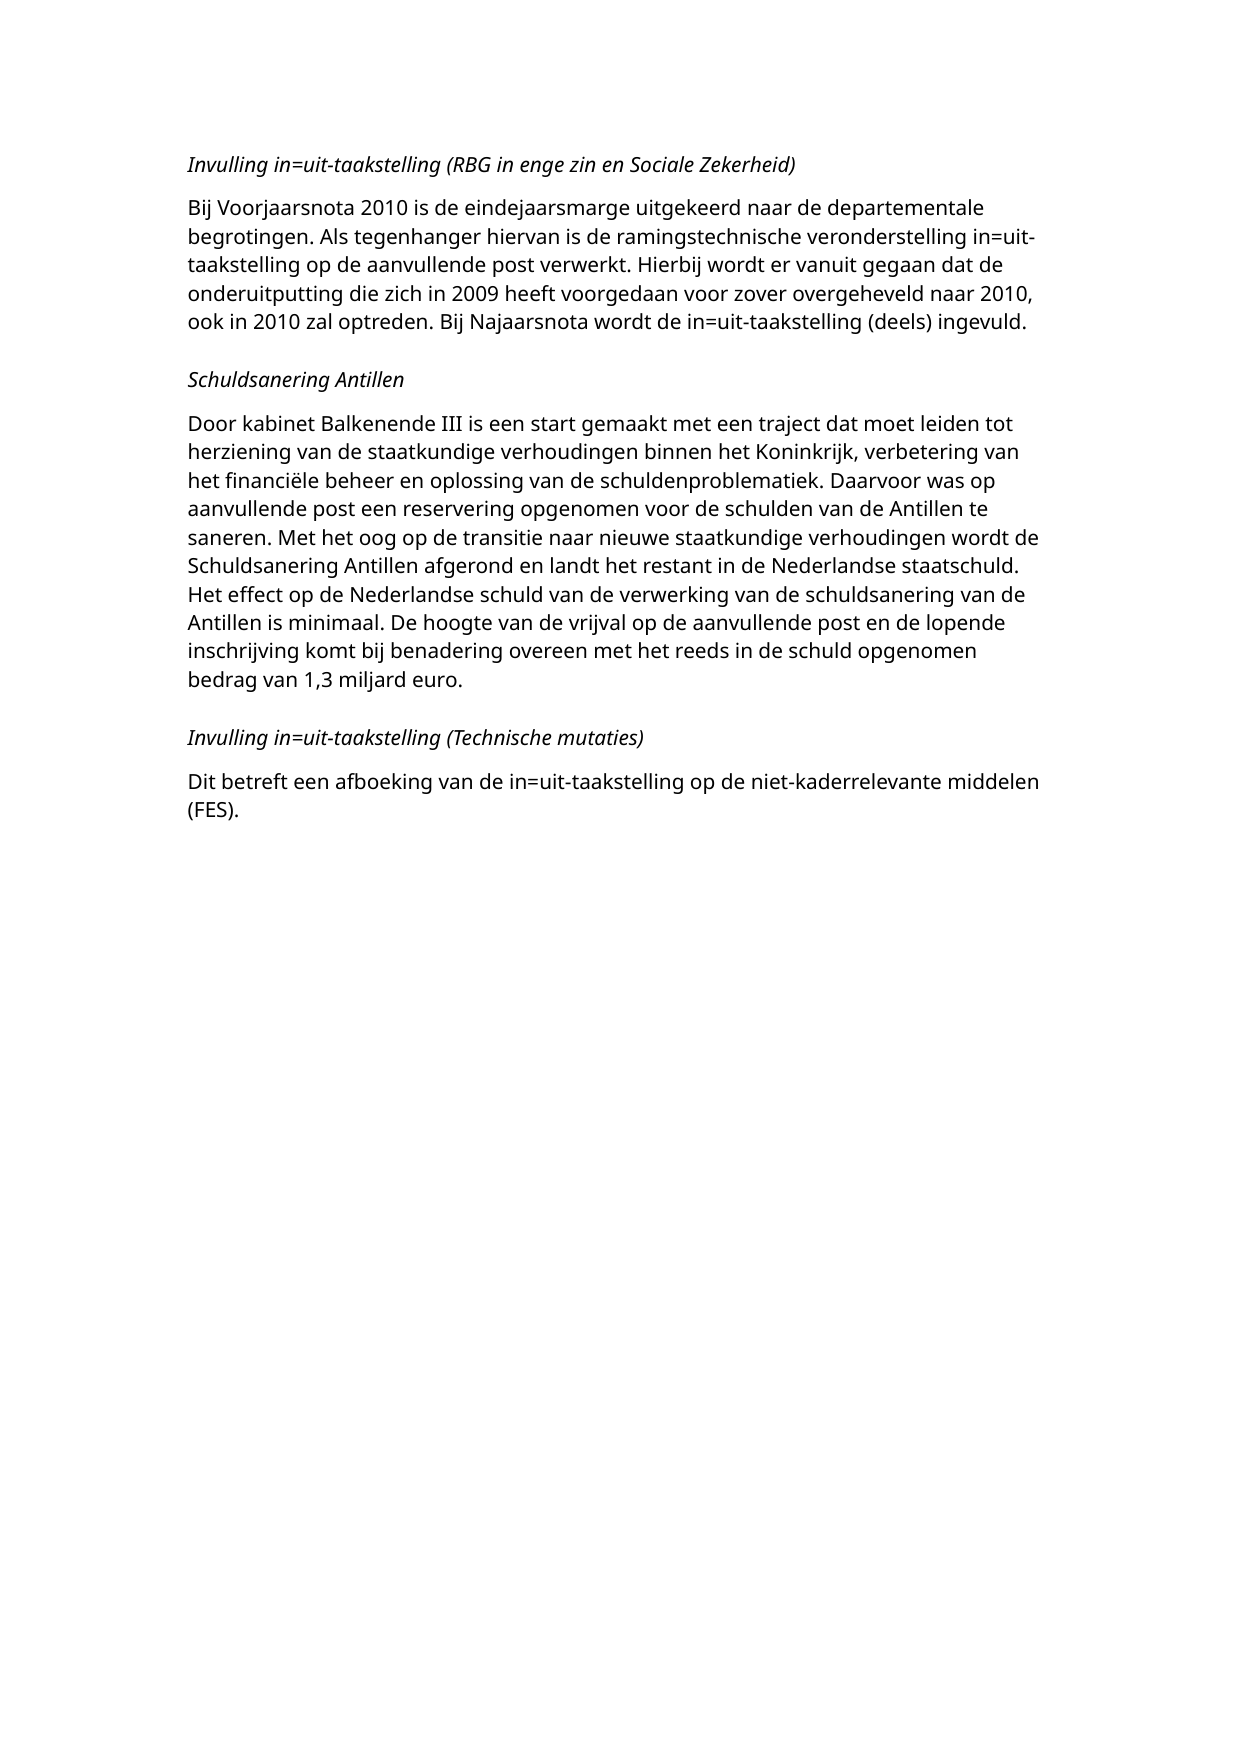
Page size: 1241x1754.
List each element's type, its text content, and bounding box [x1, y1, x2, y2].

text Invulling in=uit-taakstelling (RBG in enge zin en Sociale Zekerheid) [187, 150, 1053, 178]
text Dit betreft een afboeking van de in=uit-taakstelling op de niet-kaderrelevante middelen (FES). [187, 767, 1053, 824]
text Invulling in=uit-taakstelling (Technische mutaties) [187, 723, 1053, 752]
text Schuldsanering Antillen [187, 366, 1053, 394]
text Door kabinet Balkenende III is een start gemaakt met een traject dat moet leiden tot herziening van de staatkundige verhoudingen binnen het Koninkrijk, verbetering van het financiële beheer en oplossing van de schuldenproblematiek. Daarvoor was op aanvullende post een reservering opgenomen voor de schulden van de Antillen te saneren. Met het oog op de transitie naar nieuwe staatkundige verhoudingen wordt de Schuldsanering Antillen afgerond en landt het restant in de Nederlandse staatschuld. Het effect op de Nederlandse schuld van de verwerking van de schuldsanering van de Antillen is minimaal. De hoogte van de vrijval op de aanvullende post en de lopende inschrijving komt bij benadering overeen met het reeds in de schuld opgenomen bedrag van 1,3 miljard euro. [187, 409, 1053, 693]
text Bij Voorjaarsnota 2010 is de eindejaarsmarge uitgekeerd naar de departementale begrotingen. Als tegenhanger hiervan is de ramingstechnische veronderstelling in=uit-taakstelling op de aanvullende post verwerkt. Hierbij wordt er vanuit gegaan dat de onderuitputting die zich in 2009 heeft voorgedaan voor zover overgeheveld naar 2010, ook in 2010 zal optreden. Bij Najaarsnota wordt de in=uit-taakstelling (deels) ingevuld. [187, 193, 1053, 336]
